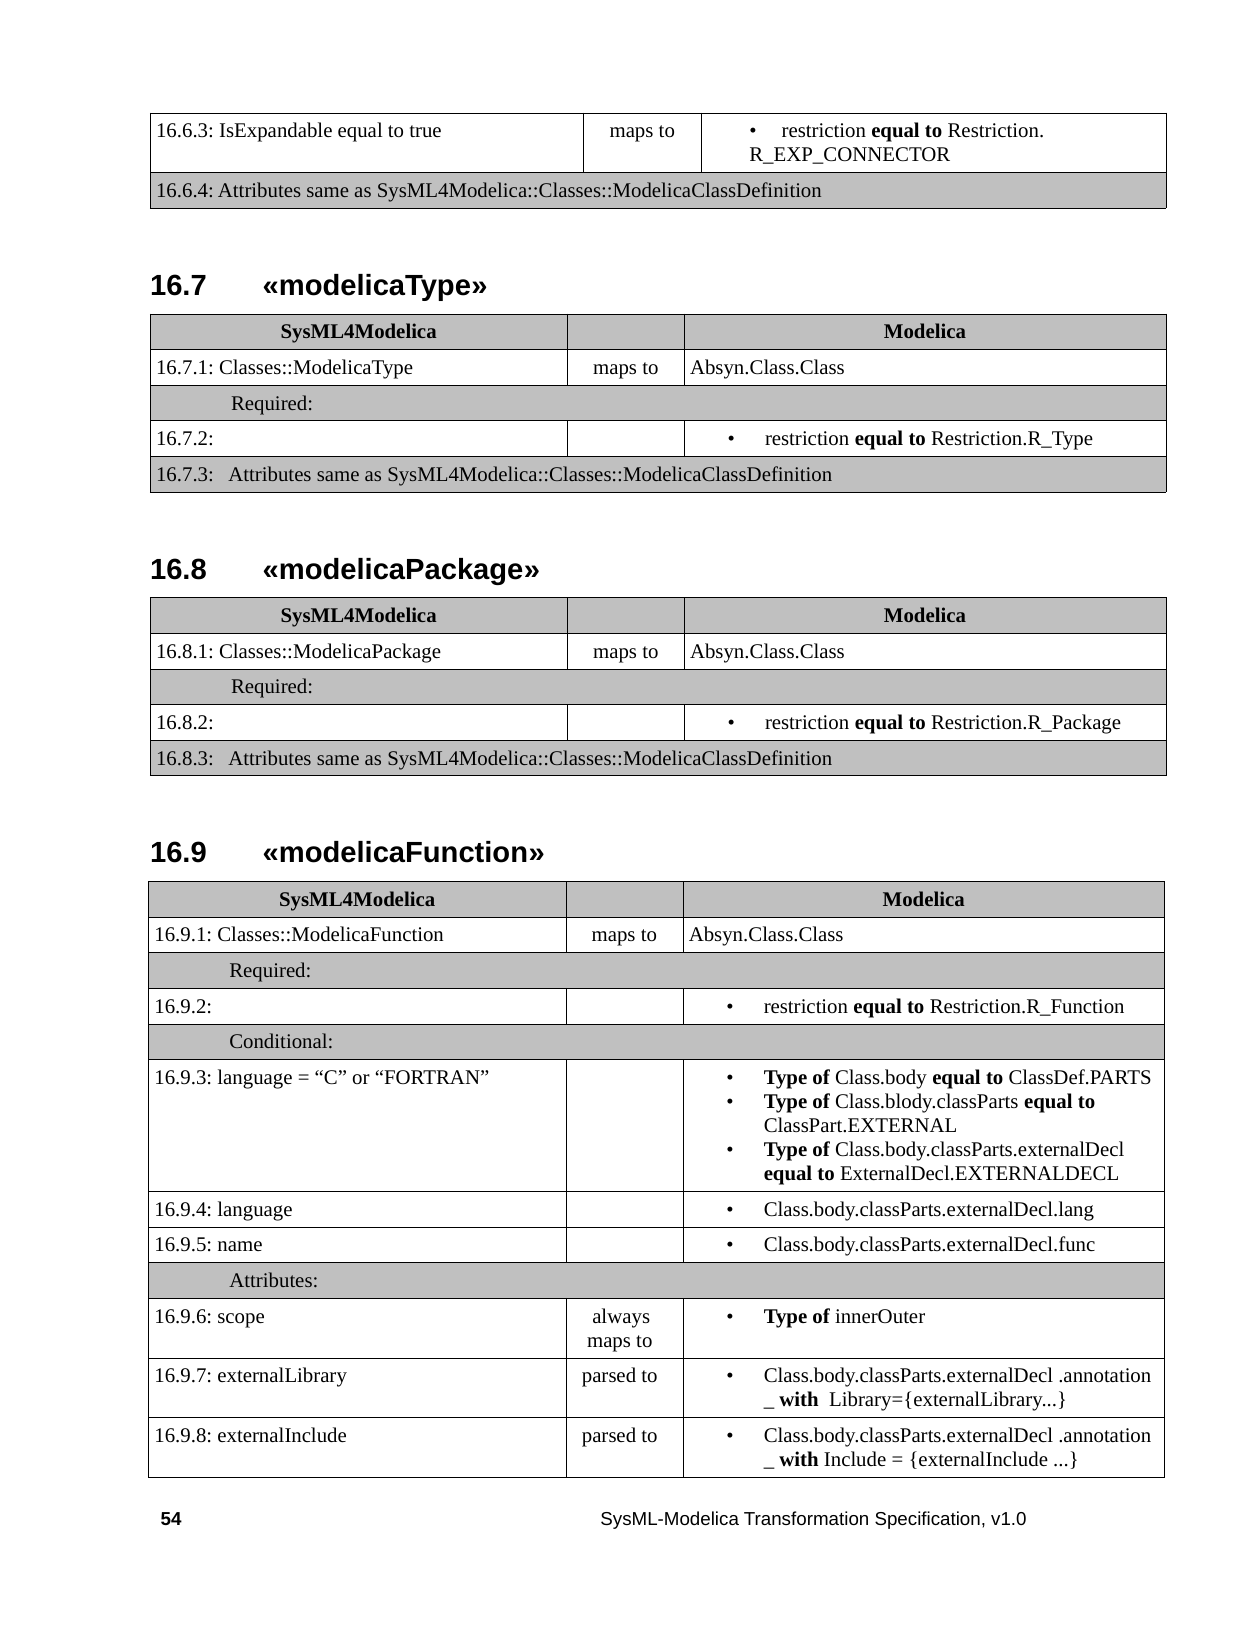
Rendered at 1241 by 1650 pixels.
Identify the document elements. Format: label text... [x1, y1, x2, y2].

table_cell Class.body.classParts.externalDecl.func [684, 1228, 1164, 1262]
table_header Modelica [685, 598, 1166, 633]
table_cell 16.9.4: language [149, 1192, 566, 1227]
table_cell 16.7.2: [151, 421, 567, 456]
table_cell 16.9.7: externalLibrary [149, 1359, 566, 1417]
table_header SysML4Modelica [149, 882, 566, 917]
table_cell [568, 705, 684, 740]
table_cell Conditional: [149, 1025, 1164, 1059]
table_cell restriction equal to Restriction.R_Package [685, 705, 1166, 740]
subtitle «modelicaFunction» [150, 835, 1166, 869]
table_cell [567, 1228, 683, 1262]
table_cell Absyn.Class.Class [685, 350, 1166, 385]
table_cell 16.7.1: Classes::ModelicaType [151, 350, 567, 385]
table_cell Type of innerOuter [684, 1299, 1164, 1357]
table_cell maps to [584, 114, 701, 172]
table_cell [567, 989, 683, 1023]
table_cell 16.8.3: Attributes same as SysML4Modelica::Classes::ModelicaClassDefinition [151, 741, 1166, 775]
table_cell 16.9.6: scope [149, 1299, 566, 1357]
table_cell maps to [568, 350, 684, 385]
table_header [567, 882, 683, 917]
table_header Modelica [684, 882, 1164, 917]
table_cell restriction equal to Restriction.R_Type [685, 421, 1166, 456]
table_cell restriction equal to Restriction. R_EXP_CONNECTOR [702, 114, 1166, 172]
table_cell maps to [568, 634, 684, 668]
table_cell Required: [151, 670, 1166, 704]
table_cell Required: [151, 386, 1166, 420]
table_cell [568, 421, 684, 456]
table_cell 16.8.1: Classes::ModelicaPackage [151, 634, 567, 668]
table_cell Class.body.classParts.externalDecl .annotation_ with Include = {externalInclude ...} [684, 1418, 1164, 1477]
table_cell Absyn.Class.Class [684, 918, 1164, 952]
table_header [568, 315, 684, 349]
table_cell Required: [149, 953, 1164, 988]
table_cell Class.body.classParts.externalDecl .annotation_ with Library={externalLibrary...} [684, 1359, 1164, 1417]
table_cell 16.9.5: name [149, 1228, 566, 1262]
table_cell 16.9.1: Classes::ModelicaFunction [149, 918, 566, 952]
table_cell Attributes: [149, 1263, 1164, 1298]
table_cell maps to [567, 918, 683, 952]
table_cell Class.body.classParts.externalDecl.lang [684, 1192, 1164, 1227]
table_cell 16.6.4: Attributes same as SysML4Modelica::Classes::ModelicaClassDefinition [151, 173, 1166, 208]
table_cell 16.9.3: language = “C” or “FORTRAN” [149, 1060, 566, 1191]
table_cell parsed to [567, 1359, 683, 1417]
table_cell always maps to [567, 1299, 683, 1357]
table_cell Absyn.Class.Class [685, 634, 1166, 668]
table_header SysML4Modelica [151, 315, 567, 349]
table_cell 16.6.3: IsExpandable equal to true [151, 114, 583, 172]
table_cell restriction equal to Restriction.R_Function [684, 989, 1164, 1023]
subtitle «modelicaPackage» [150, 552, 1166, 585]
table_cell 16.7.3: Attributes same as SysML4Modelica::Classes::ModelicaClassDefinition [151, 457, 1166, 492]
table_cell parsed to [567, 1418, 683, 1477]
table_header Modelica [685, 315, 1166, 349]
table_cell Type of Class.body equal to ClassDef.PARTS Type of Class.blody.classParts equal to ClassPart.EXTERNAL Type of Class.body.classParts.externalDecl equal to ExternalDecl.EXTERNALDECL [684, 1060, 1164, 1191]
table_cell 16.9.2: [149, 989, 566, 1023]
table_header [568, 598, 684, 633]
table_cell 16.8.2: [151, 705, 567, 740]
table_cell [567, 1192, 683, 1227]
table_cell [567, 1060, 683, 1191]
table_header SysML4Modelica [151, 598, 567, 633]
table_cell 16.9.8: externalInclude [149, 1418, 566, 1477]
subtitle «modelicaType» [150, 268, 1166, 301]
